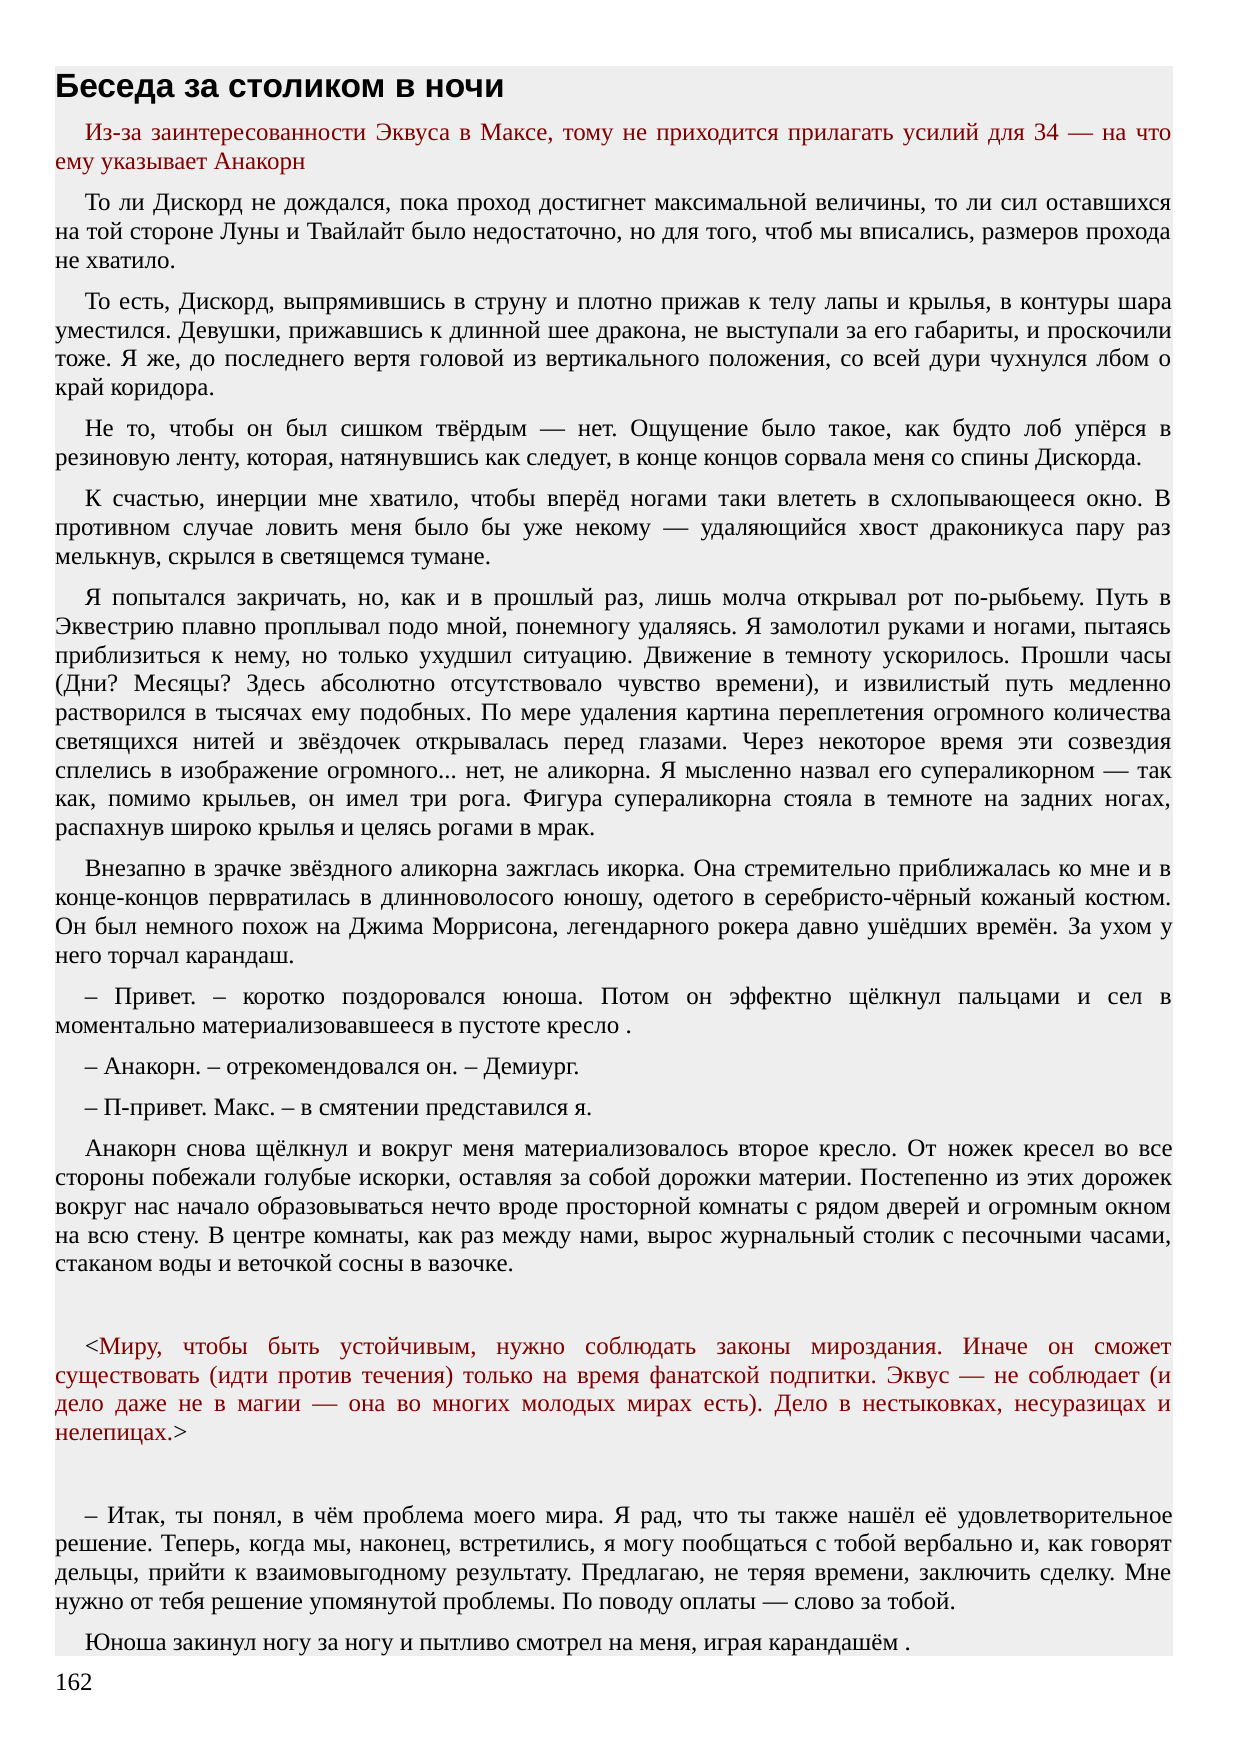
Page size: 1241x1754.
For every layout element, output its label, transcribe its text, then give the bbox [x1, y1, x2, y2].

text Не то, чтобы он был сишком твёрдым — нет. Ощущение было такое, как будто лоб упёрся в резиновую ленту, которая, натянувшись как следует, в конце концов сорвала меня со спины Дискорда. [55, 413, 1173, 471]
text – Анакорн. – отрекомендовался он. – Демиург. [55, 1051, 1173, 1080]
text – П-привет. Макс. – в смятении представился я. [55, 1092, 1173, 1121]
text Из-за заинтересованности Эквуса в Максе, тому не приходится прилагать усилий для 34 — на что ему указывает Анакорн [55, 117, 1173, 175]
text К счастью, инерции мне хватило, чтобы вперёд ногами таки влететь в схлопывающееся окно. В противном случае ловить меня было бы уже некому — удаляющийся хвост драконикуса пару раз мелькнув, скрылся в светящемся тумане. [55, 483, 1173, 570]
text – Привет. – коротко поздоровался юноша. Потом он эффектно щёлкнул пальцами и сел в моментально материализовавшееся в пустоте кресло . [55, 981, 1173, 1038]
text То есть, Дискорд, выпрямившись в струну и плотно прижав к телу лапы и крылья, в контуры шара уместился. Девушки, прижавшись к длинной шее дракона, не выступали за его габариты, и проскочили тоже. Я же, до последнего вертя головой из вертикального положения, со всей дури чухнулся лбом о край коридора. [55, 286, 1173, 401]
text – Итак, ты понял, в чём проблема моего мира. Я рад, что ты также нашёл её удовлетворительное решение. Теперь, когда мы, наконец, встретились, я могу пообщаться с тобой вербально и, как говорят дельцы, прийти к взаимовыгодному результату. Предлагаю, не теряя времени, заключить сделку. Мне нужно от тебя решение упомянутой проблемы. По поводу оплаты — слово за тобой. [55, 1500, 1173, 1615]
text Анакорн снова щёлкнул и вокруг меня материализовалось второе кресло. От ножек кресел во все стороны побежали голубые искорки, оставляя за собой дорожки материи. Постепенно из этих дорожек вокруг нас начало образовываться нечто вроде просторной комнаты с рядом дверей и огромным окном на всю стену. В центре комнаты, как раз между нами, вырос журнальный столик с песочными часами, стаканом воды и веточкой сосны в вазочке. [55, 1133, 1173, 1277]
text Я попытался закричать, но, как и в прошлый раз, лишь молча открывал рот по-рыбьему. Путь в Эквестрию плавно проплывал подо мной, понемногу удаляясь. Я замолотил руками и ногами, пытаясь приблизиться к нему, но только ухудшил ситуацию. Движение в темноту ускорилось. Прошли часы (Дни? Месяцы? Здесь абсолютно отсутствовало чувство времени), и извилистый путь медленно растворился в тысячах ему подобных. По мере удаления картина переплетения огромного количества светящихся нитей и звёздочек открывалась перед глазами. Через некоторое время эти созвездия сплелись в изображение огромного... нет, не аликорна. Я мысленно назвал его супераликорном — так как, помимо крыльев, он имел три рога. Фигура супераликорна стояла в темноте на задних ногах, распахнув широко крылья и целясь рогами в мрак. [55, 582, 1173, 841]
text Юноша закинул ногу за ногу и пытливо смотрел на меня, играя карандашём . [55, 1627, 1173, 1656]
text Внезапно в зрачке звёздного аликорна зажглась икорка. Она стремительно приближалась ко мне и в конце-концов первратилась в длинноволосого юношу, одетого в серебристо-чёрный кожаный костюм. Он был немного похож на Джима Моррисона, легендарного рокера давно ушёдших времён. За ухом у него торчал карандаш. [55, 853, 1173, 968]
text То ли Дискорд не дождался, пока проход достигнет максимальной величины, то ли сил оставшихся на той стороне Луны и Твайлайт было недостаточно, но для того, чтоб мы вписались, размеров прохода не хватило. [55, 187, 1173, 273]
text <Миру, чтобы быть устойчивым, нужно соблюдать законы мироздания. Иначе он сможет существовать (идти против течения) только на время фанатской подпитки. Эквус — не соблюдает (и дело даже не в магии — она во многих молодых мирах есть). Дело в нестыковках, несуразицах и нелепицах.> [55, 1331, 1173, 1446]
subtitle Беседа за столиком в ночи [55, 66, 1173, 105]
